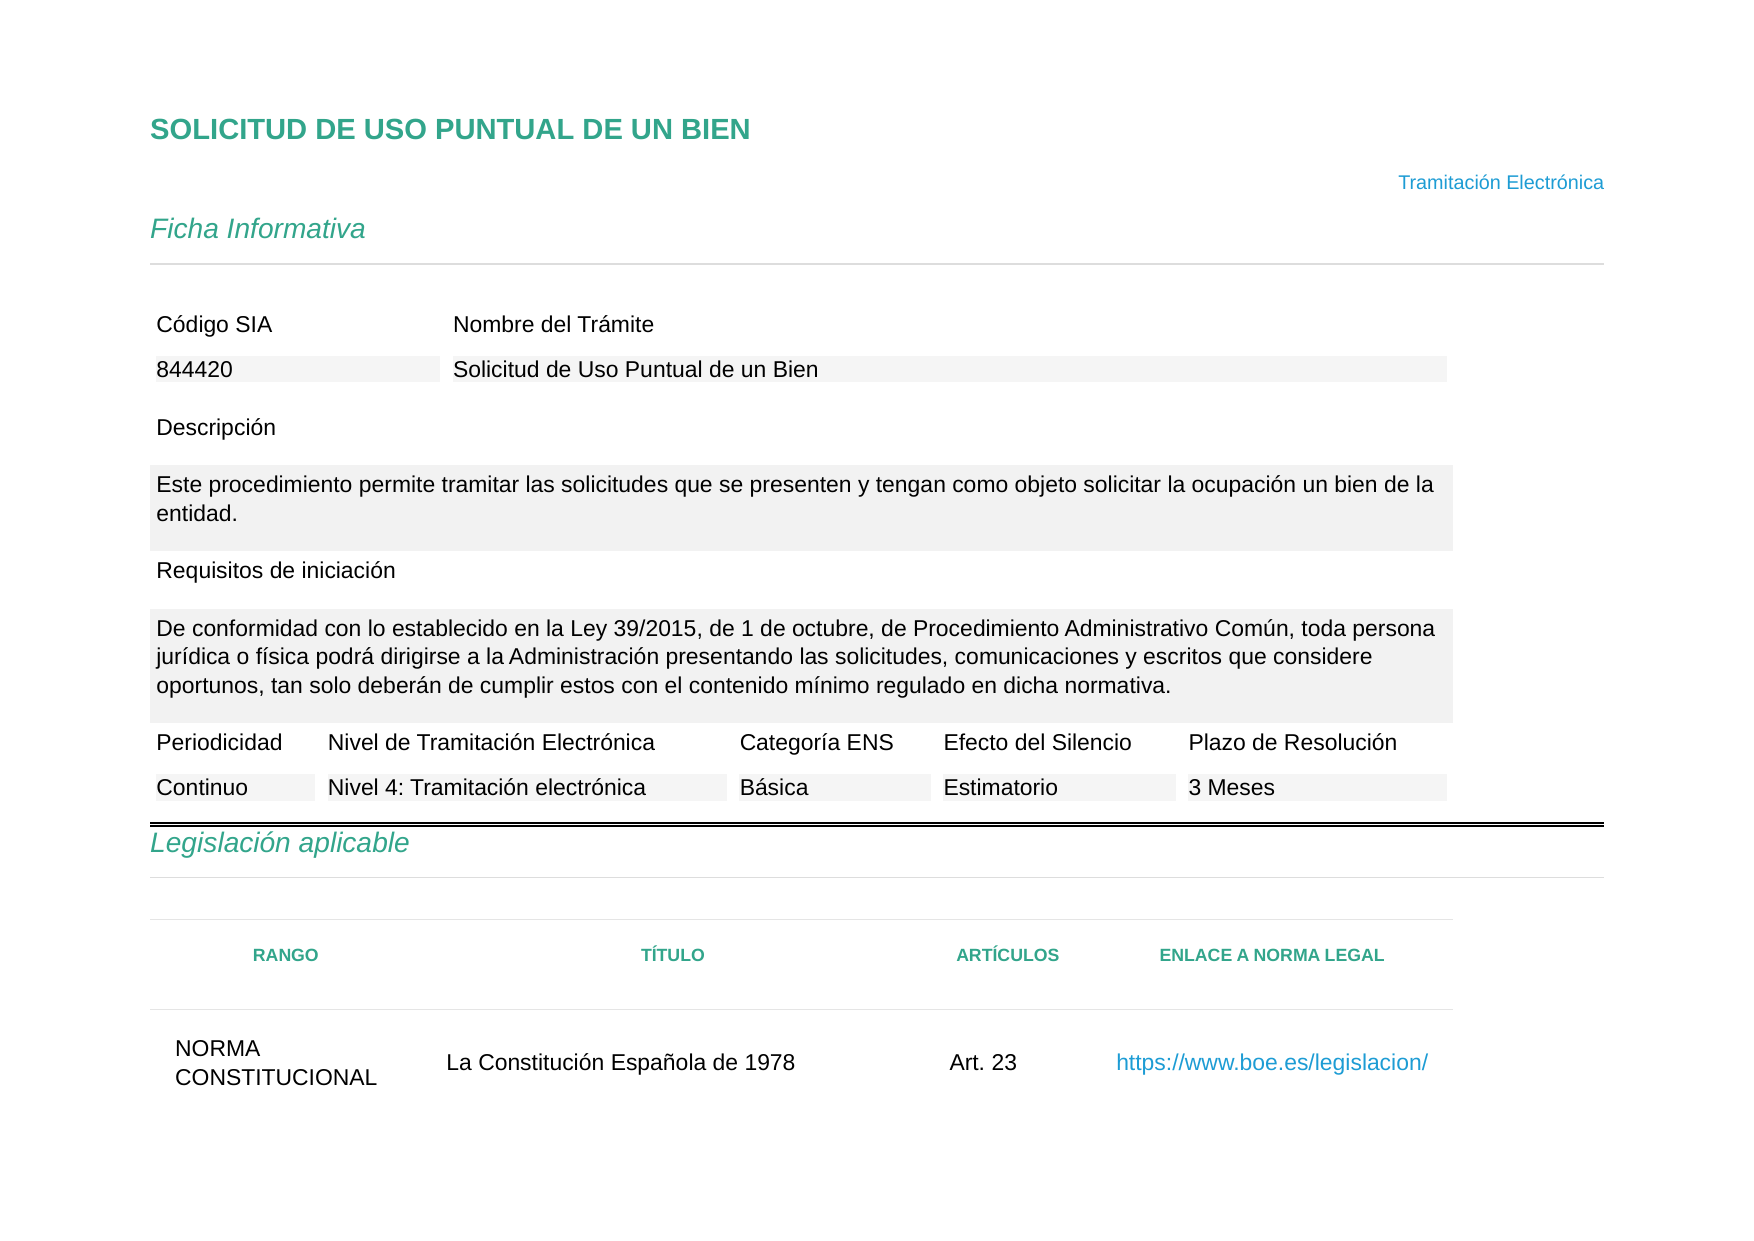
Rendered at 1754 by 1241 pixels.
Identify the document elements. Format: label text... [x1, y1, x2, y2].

table_header Nivel de Tramitación Electrónica Nivel 4: Tramitación electrónica [321, 723, 733, 822]
table_cell Este procedimiento permite tramitar las solicitudes que se presenten y tengan como objeto solicitar la ocupación un bien de la entidad. [150, 465, 1453, 551]
table_header RANGO [150, 920, 421, 1009]
table_cell NORMA CONSTITUCIONAL [150, 1010, 421, 1134]
table_header ARTÍCULOS [924, 920, 1091, 1009]
table_header Efecto del Silencio Estimatorio [937, 723, 1182, 822]
subtitle Legislación aplicable [150, 827, 1604, 877]
text Tramitación Electrónica [150, 171, 1604, 193]
table_header Plazo de Resolución 3 Meses [1182, 723, 1453, 822]
table_cell Art. 23 [924, 1010, 1091, 1134]
table_header Código SIA 844420 [150, 305, 447, 407]
subtitle SOLICITUD DE USO PUNTUAL DE UN BIEN [150, 112, 1604, 146]
table_header Categoría ENS Básica [733, 723, 937, 822]
table_header TÍTULO [421, 920, 924, 1009]
table_cell De conformidad con lo establecido en la Ley 39/2015, de 1 de octubre, de Procedimiento Administrativo Común, toda persona jurídica o física podrá dirigirse a la Administración presentando las solicitudes, comunicaciones y escritos que considere oportunos, tan solo deberán de cumplir estos con el contenido mínimo regulado en dicha normativa. [150, 609, 1453, 723]
table_header ENLACE A NORMA LEGAL [1091, 920, 1453, 1009]
table_header Nombre del Trámite Solicitud de Uso Puntual de un Bien [447, 305, 1453, 407]
table_cell La Constitución Española de 1978 [421, 1010, 924, 1134]
table_cell Descripción [150, 407, 1453, 465]
table_cell Requisitos de iniciación [150, 551, 1453, 608]
subtitle Ficha Informativa [150, 212, 1604, 263]
table_header Periodicidad Continuo [150, 723, 321, 822]
table_cell https://www.boe.es/legislacion/ [1091, 1010, 1453, 1134]
